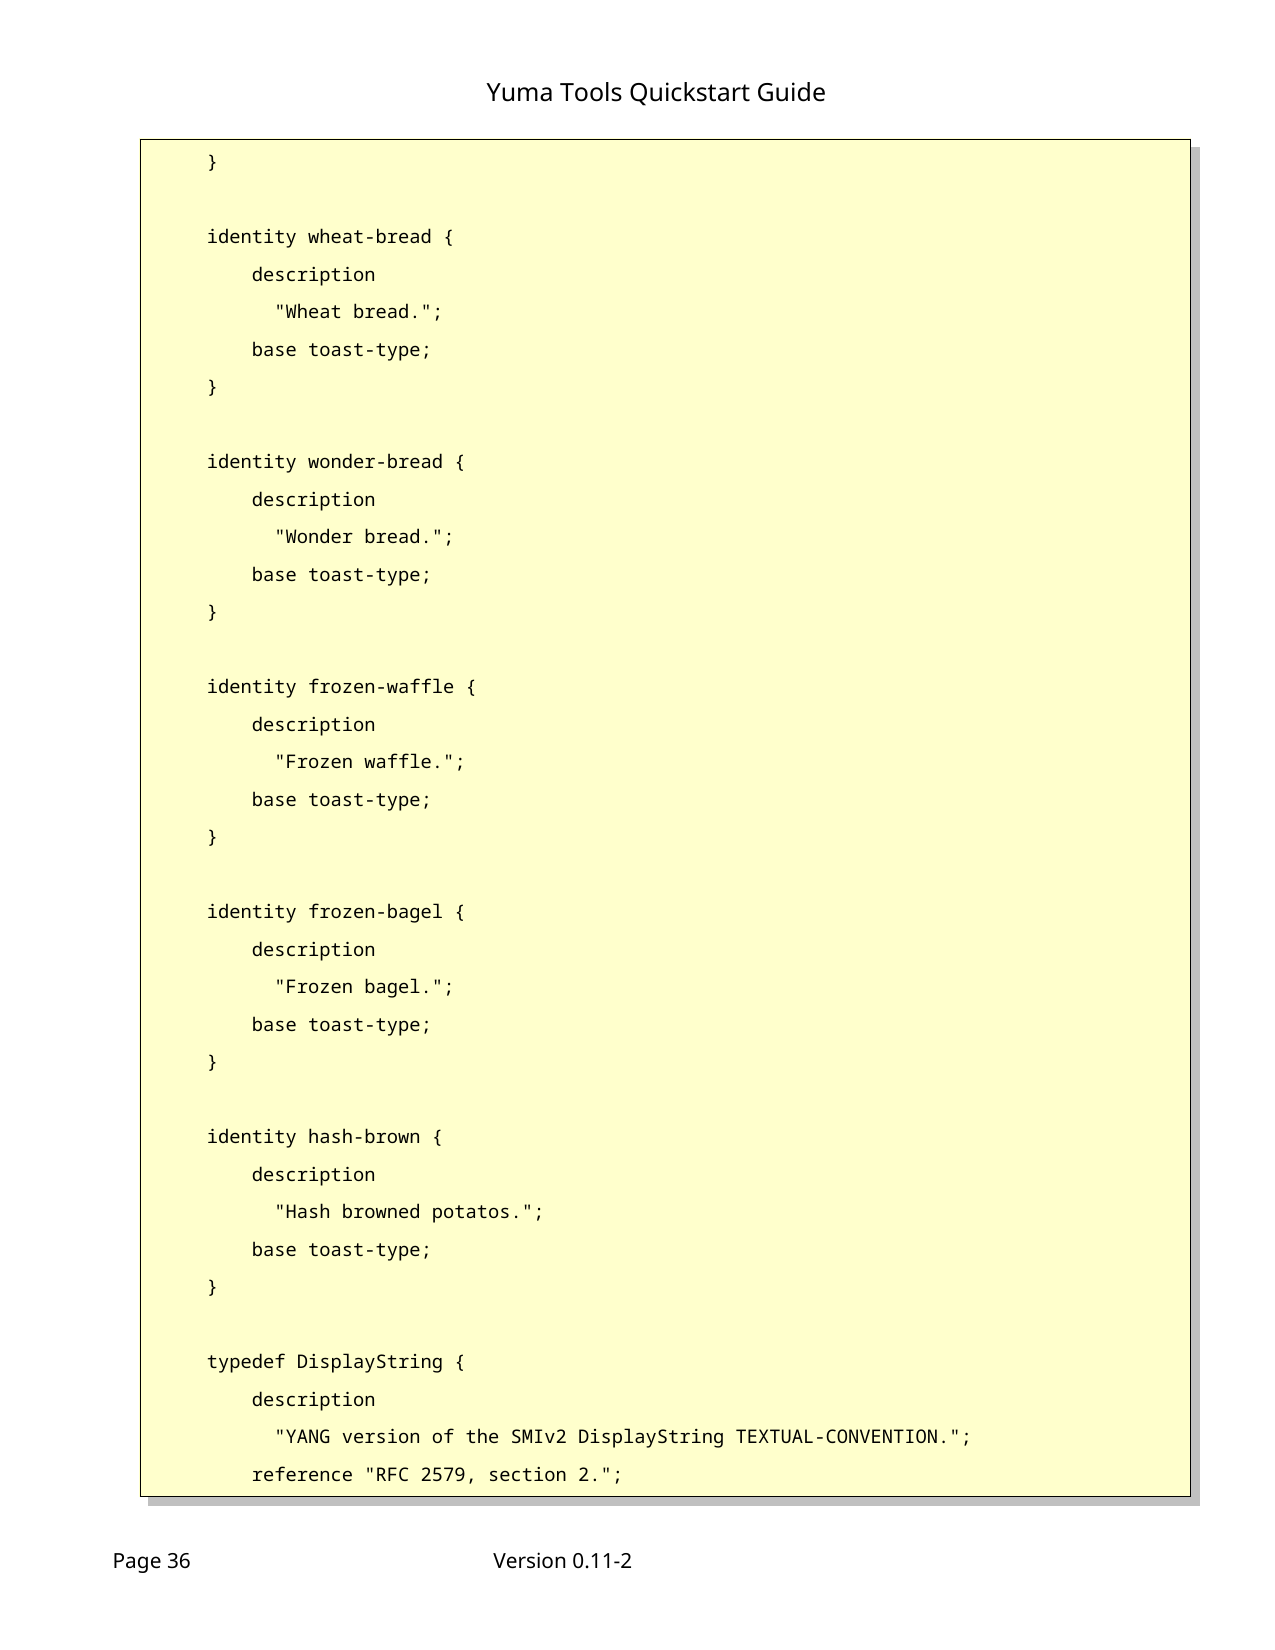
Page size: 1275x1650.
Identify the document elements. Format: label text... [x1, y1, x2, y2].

text } [141, 1038, 1190, 1074]
text "Hash browned potatos."; [141, 1188, 1190, 1224]
text "Wonder bread."; [141, 513, 1190, 549]
text } [141, 588, 1190, 624]
text description [141, 476, 1190, 512]
text reference "RFC 2579, section 2."; [141, 1451, 1190, 1496]
text identity frozen-bagel { [141, 888, 1190, 924]
text identity wonder-bread { [141, 438, 1190, 474]
text } [141, 1263, 1190, 1299]
text base toast-type; [141, 1226, 1190, 1262]
text description [141, 251, 1190, 287]
text base toast-type; [141, 551, 1190, 587]
text identity hash-brown { [141, 1113, 1190, 1149]
text description [141, 1376, 1190, 1412]
text base toast-type; [141, 776, 1190, 812]
text "Wheat bread."; [141, 288, 1190, 324]
text identity wheat-bread { [141, 213, 1190, 249]
text base toast-type; [141, 326, 1190, 362]
text typedef DisplayString { [141, 1338, 1190, 1374]
text "Frozen bagel."; [141, 963, 1190, 999]
text base toast-type; [141, 1001, 1190, 1037]
text description [141, 1151, 1190, 1187]
text identity frozen-waffle { [141, 663, 1190, 699]
text } [141, 140, 1190, 174]
text description [141, 701, 1190, 737]
text "YANG version of the SMIv2 DisplayString TEXTUAL-CONVENTION."; [141, 1413, 1190, 1449]
text } [141, 363, 1190, 399]
text description [141, 926, 1190, 962]
text } [141, 813, 1190, 849]
text "Frozen waffle."; [141, 738, 1190, 774]
